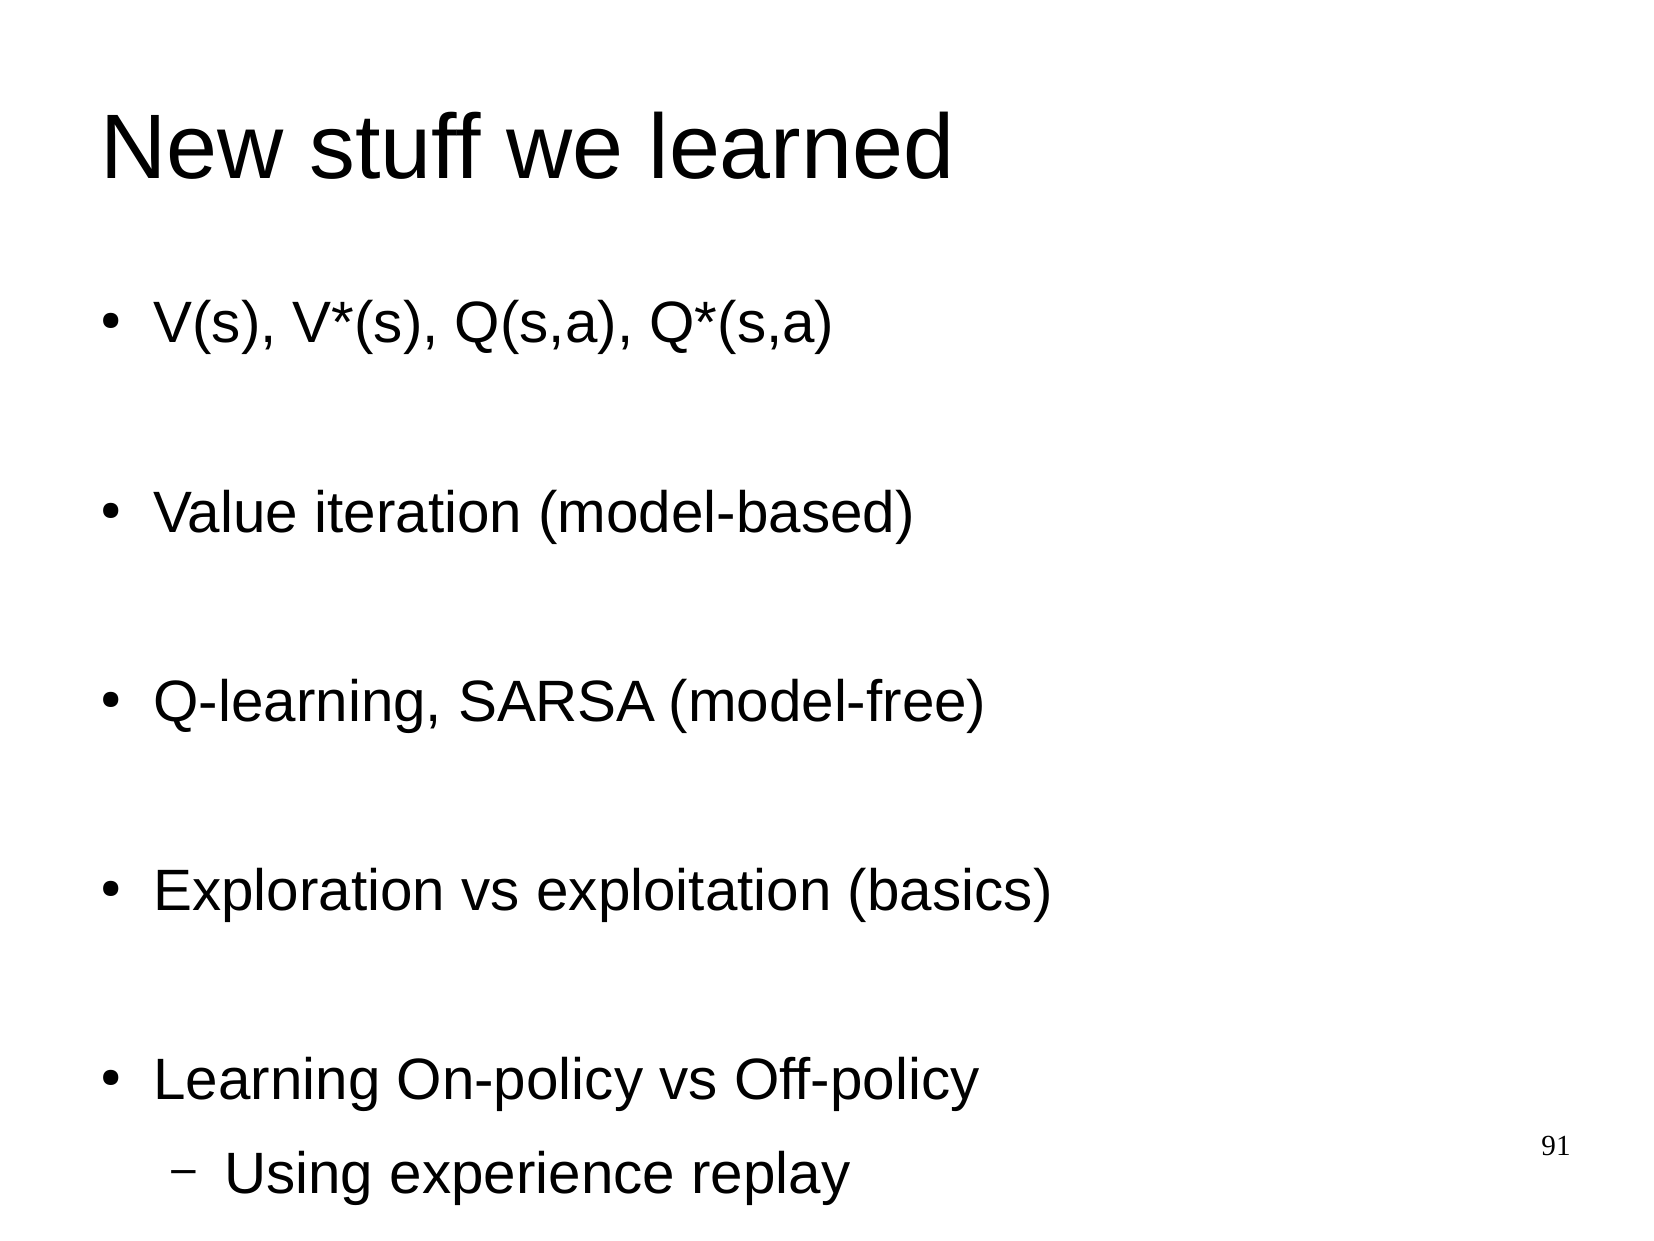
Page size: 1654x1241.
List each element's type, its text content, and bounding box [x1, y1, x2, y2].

list V(s), V*(s), Q(s,a), Q*(s,a) Value iteration (model-based) Q-learning, SARSA (model-free) Exploration vs exploitation (basics) Learning On-policy vs Off-policy Using experience replay [82, 290, 1571, 1241]
title New stuff we learned [100, 43, 1589, 251]
